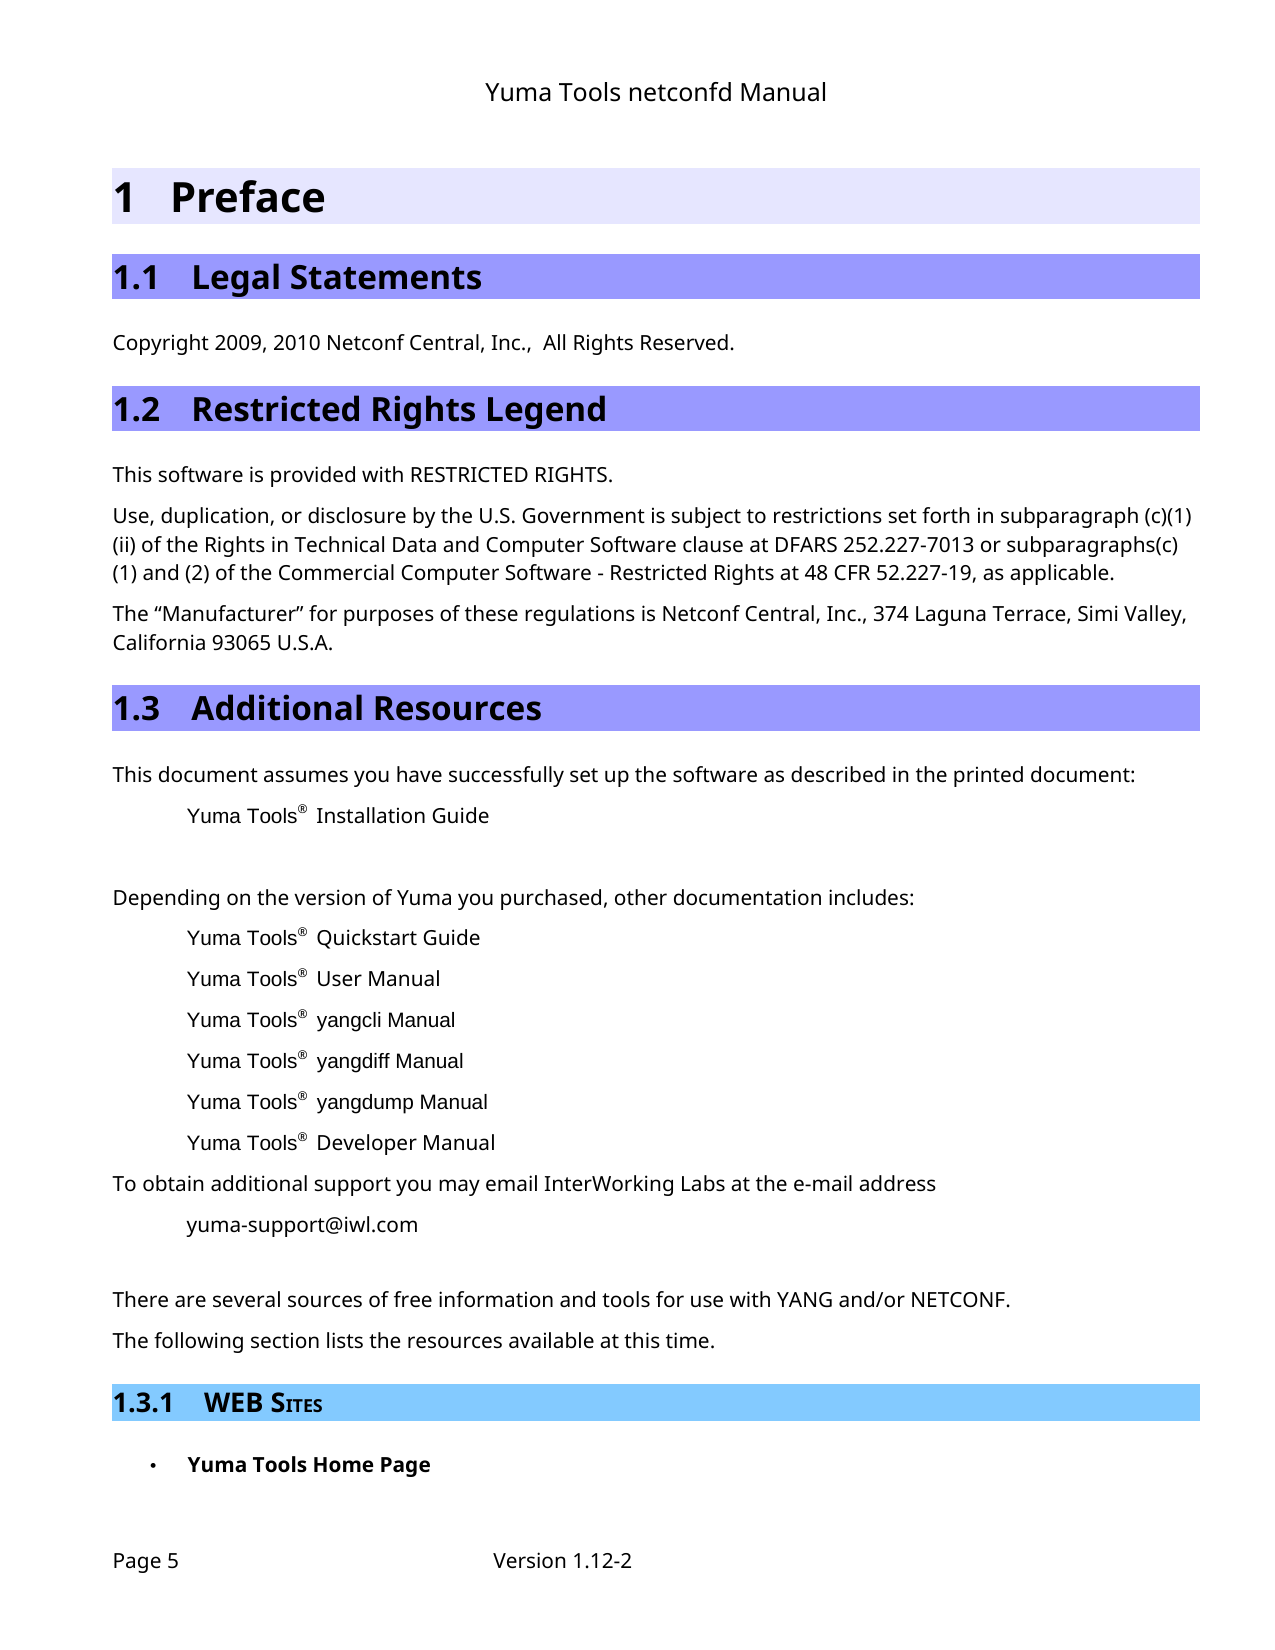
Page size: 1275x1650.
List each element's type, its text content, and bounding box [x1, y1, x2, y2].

text The “Manufacturer” for purposes of these regulations is Netconf Central, Inc., 374 Laguna Terrace, Simi Valley, California 93065 U.S.A. [112, 599, 1200, 656]
text Copyright 2009, 2010 Netconf Central, Inc., All Rights Reserved. [112, 328, 1200, 357]
text There are several sources of free information and tools for use with YANG and/or NETCONF. [112, 1285, 1200, 1313]
text The following section lists the resources available at this time. [112, 1326, 1200, 1354]
text This document assumes you have successfully set up the software as described in the printed document: [112, 760, 1200, 788]
text Yuma Tools® Developer Manual [112, 1128, 1200, 1157]
text Yuma Tools® User Manual [112, 964, 1200, 993]
text Use, duplication, or disclosure by the U.S. Government is subject to restrictions set forth in subparagraph (c)(1)(ii) of the Rights in Technical Data and Computer Software clause at DFARS 252.227-7013 or subparagraphs(c)(1) and (2) of the Commercial Computer Software - Restricted Rights at 48 CFR 52.227-19, as applicable. [112, 501, 1200, 587]
subtitle Additional Resources [112, 685, 1200, 731]
list Yuma Tools Home Page [150, 1450, 1200, 1478]
text Yuma Tools® yangcli Manual [112, 1005, 1200, 1034]
text Depending on the version of Yuma you purchased, other documentation includes: [112, 883, 1200, 911]
text Yuma Tools® yangdiff Manual [112, 1046, 1200, 1075]
subtitle WEB Sites [112, 1384, 1200, 1421]
text Yuma Tools® Quickstart Guide [112, 923, 1200, 952]
text Yuma Tools® Installation Guide [112, 801, 1200, 829]
subtitle Legal Statements [112, 254, 1200, 299]
subtitle Preface [112, 168, 1200, 224]
text To obtain additional support you may email InterWorking Labs at the e-mail address [112, 1169, 1200, 1198]
text This software is provided with RESTRICTED RIGHTS. [112, 460, 1200, 489]
text Yuma Tools® yangdump Manual [112, 1087, 1200, 1116]
text yuma-support@iwl.com [112, 1210, 1200, 1238]
subtitle Restricted Rights Legend [112, 386, 1200, 431]
